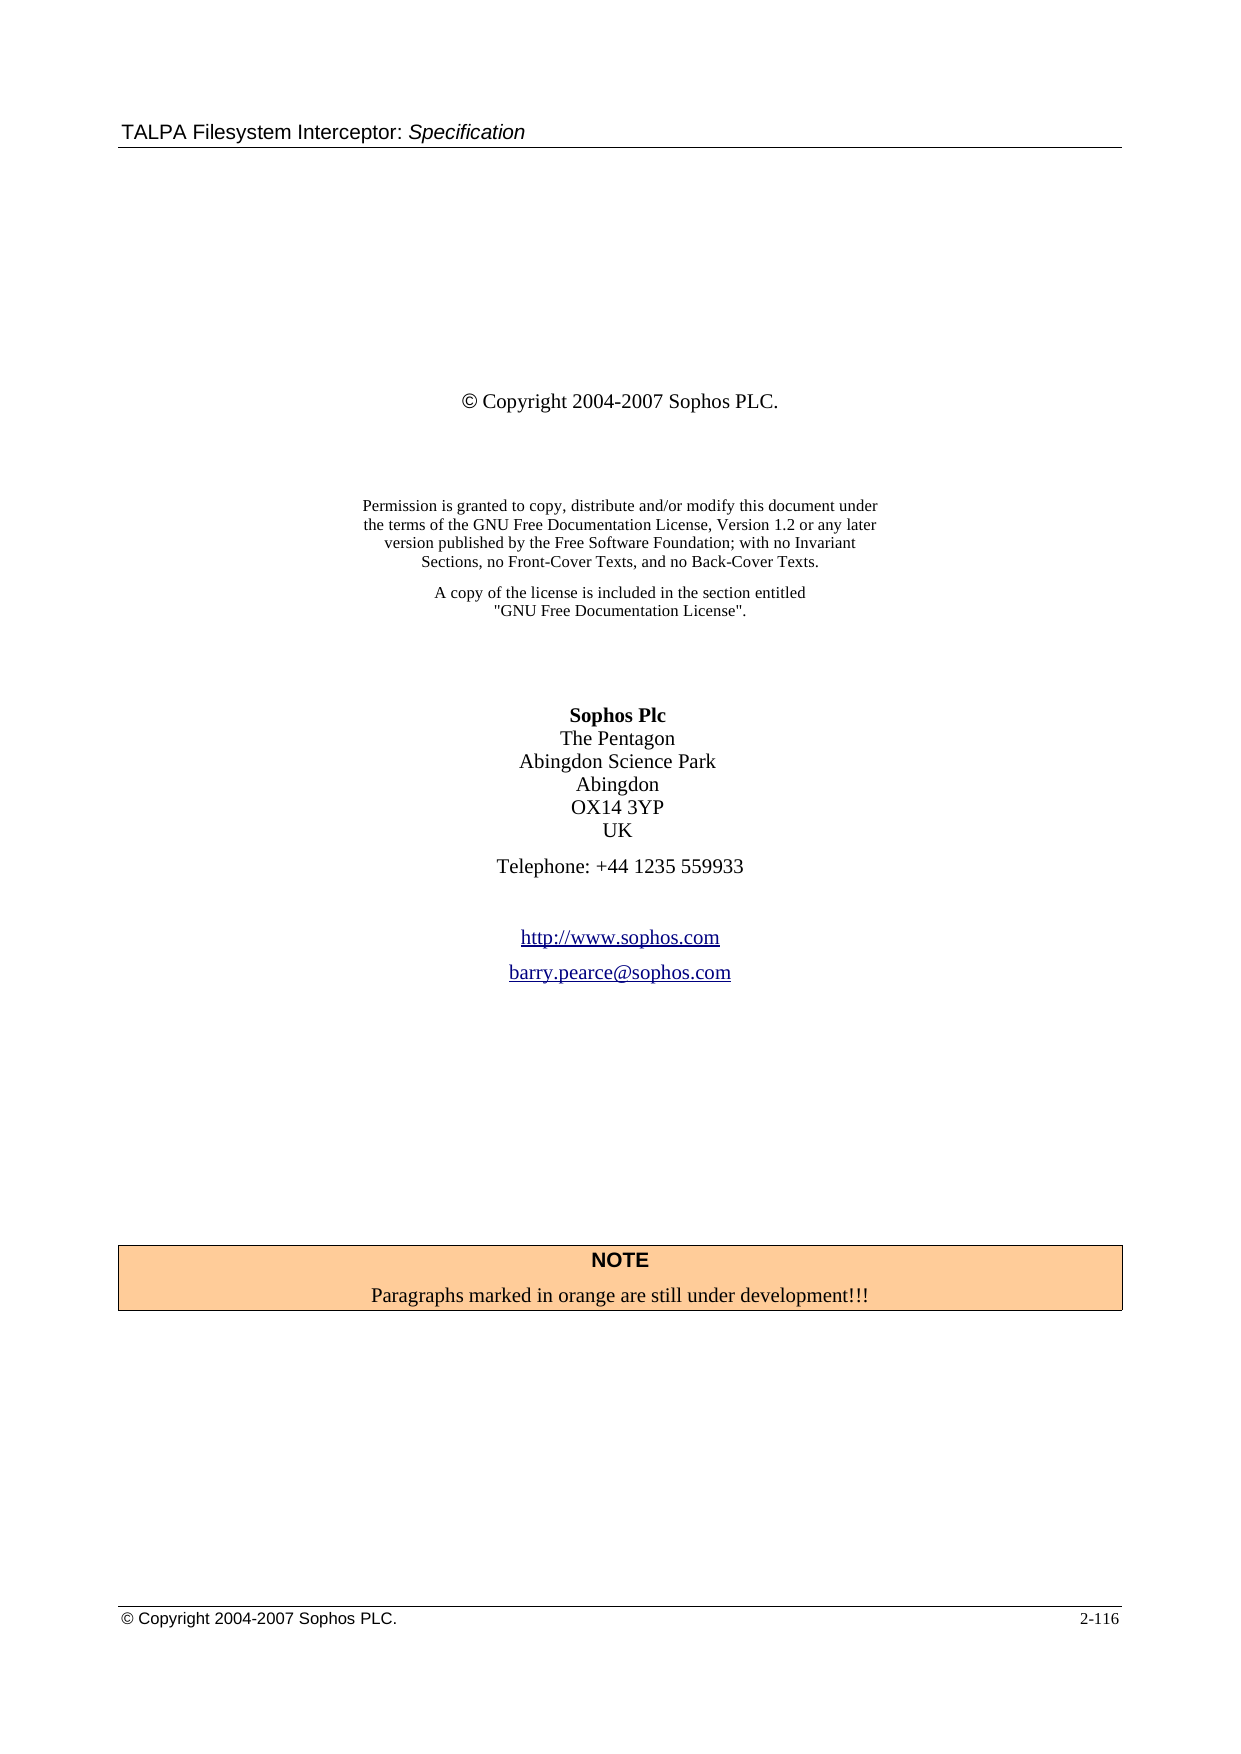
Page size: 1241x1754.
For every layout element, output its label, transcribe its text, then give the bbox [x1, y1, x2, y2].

text Permission is granted to copy, distribute and/or modify this document under the terms of the GNU Free Documentation License, Version 1.2 or any later version published by the Free Software Foundation; with no Invariant Sections, no Front-Cover Texts, and no Back-Cover Texts. [355, 497, 885, 571]
text Sophos Plc The Pentagon Abingdon Science Park Abingdon OX14 3YP UK [118, 704, 1122, 842]
text NOTE [119, 1246, 1122, 1272]
text barry.pearce@sophos.com [118, 961, 1122, 984]
text Telephone: +44 1235 559933 [118, 854, 1122, 878]
text © Copyright 2004-2007 Sophos PLC. [118, 390, 1122, 413]
text Paragraphs marked in orange are still under development!!! [119, 1281, 1122, 1310]
text A copy of the license is included in the section entitled "GNU Free Documentation License". [355, 583, 885, 620]
text http://www.sophos.com [118, 926, 1122, 949]
